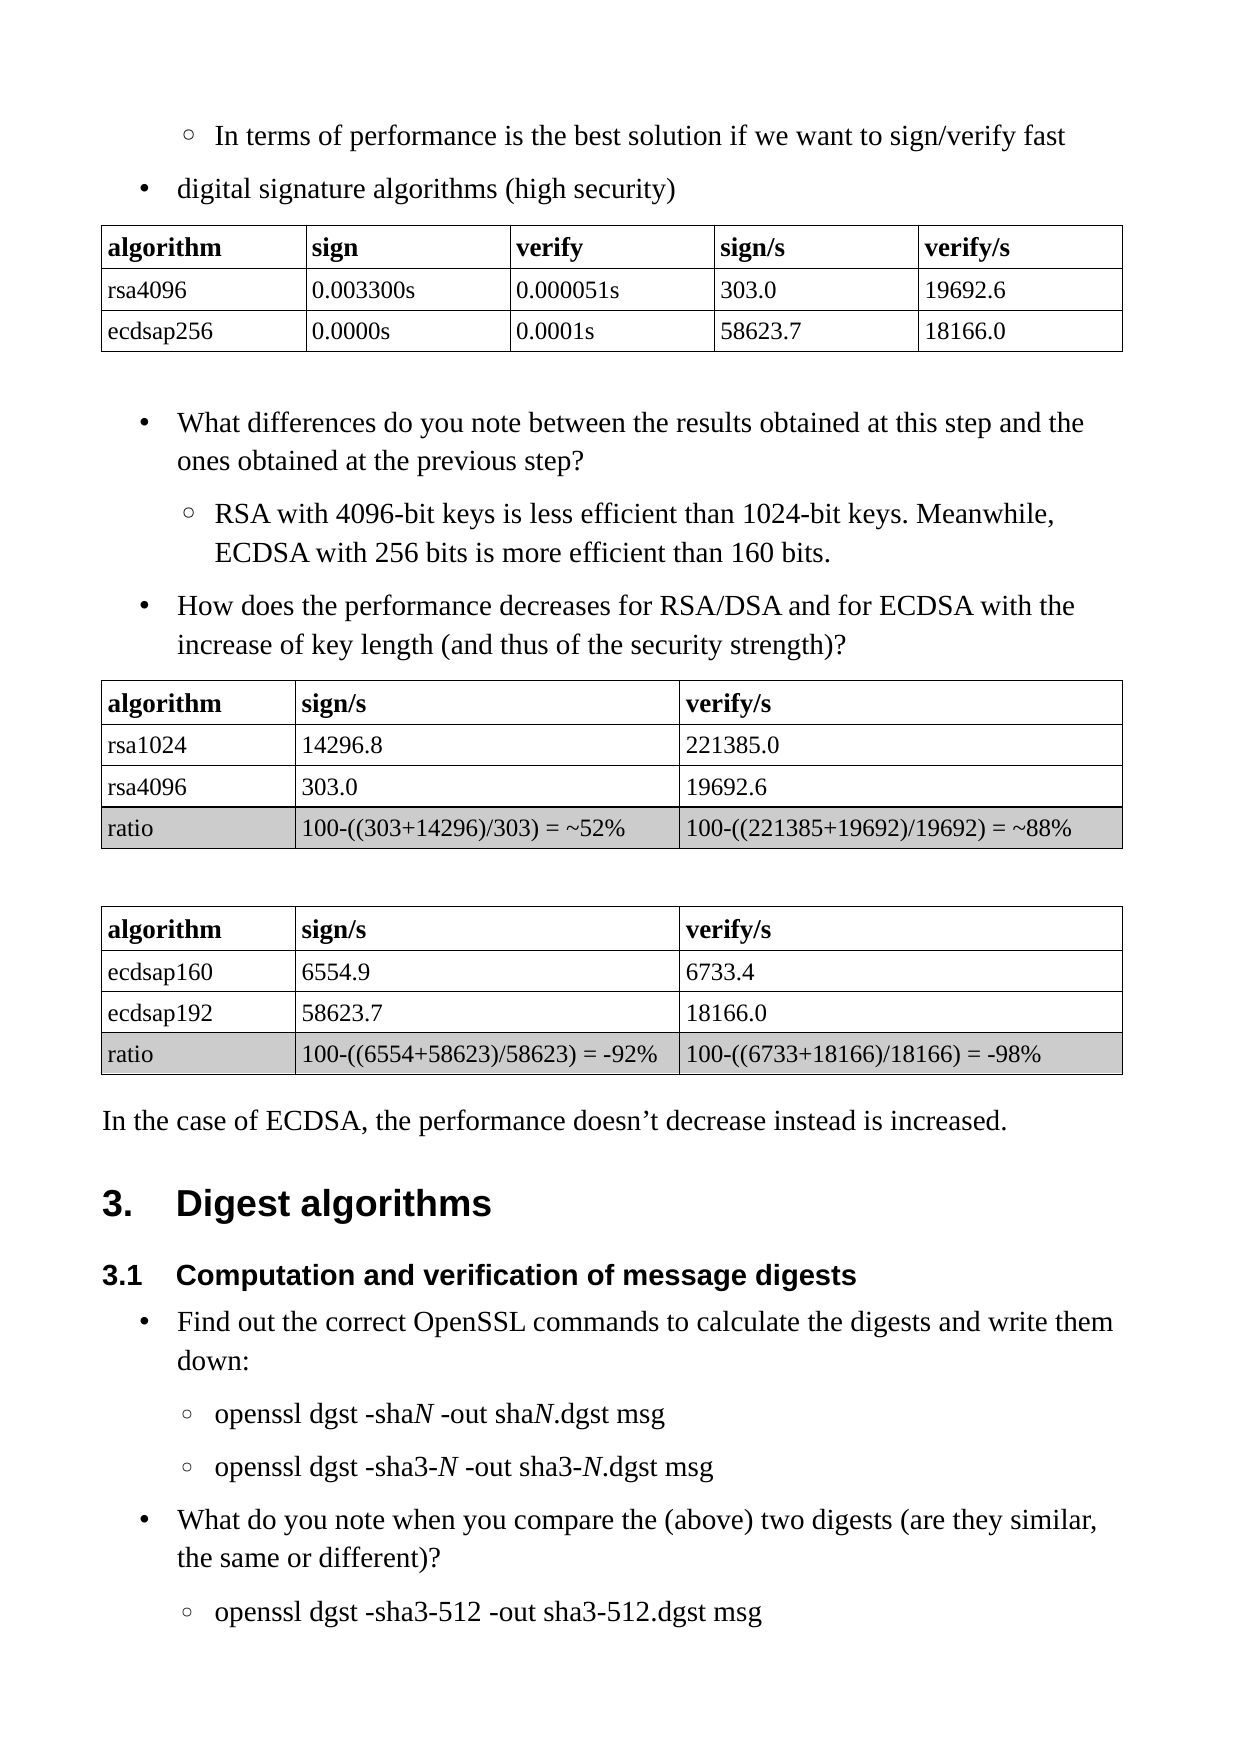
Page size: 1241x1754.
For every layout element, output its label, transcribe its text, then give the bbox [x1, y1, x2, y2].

table_cell 19692.6 [919, 269, 1122, 309]
table_cell 6733.4 [680, 951, 1122, 991]
subtitle Digest algorithms [102, 1181, 1123, 1224]
table_cell 58623.7 [715, 311, 918, 351]
table_header verify/s [680, 907, 1122, 950]
table_header algorithm [102, 226, 306, 268]
table_header sign/s [296, 681, 679, 724]
table_cell rsa4096 [102, 269, 306, 309]
table_cell 100-((6733+18166)/18166) = -98% [680, 1033, 1122, 1073]
list In terms of performance is the best solution if we want to sign/verify fast [177, 118, 1123, 152]
table_cell 58623.7 [296, 992, 679, 1032]
table_header algorithm [102, 681, 295, 724]
table_cell 0.003300s [307, 269, 510, 309]
table_cell 0.0001s [511, 311, 714, 351]
table_cell 19692.6 [680, 766, 1122, 806]
list digital signature algorithms (high security) [139, 171, 1123, 205]
table_cell 100-((221385+19692)/19692) = ~88% [680, 808, 1122, 848]
table_cell 303.0 [715, 269, 918, 309]
subtitle 3.1 Computation and verification of message digests [102, 1258, 1123, 1291]
list RSA with 4096-bit keys is less efficient than 1024-bit keys. Meanwhile, ECDSA with 256 bits is more efficient than 160 bits. [177, 497, 1123, 569]
table_cell ecdsap160 [102, 951, 295, 991]
table_cell 0.0000s [307, 311, 510, 351]
table_header verify [511, 226, 714, 268]
list openssl dgst -shaN -out shaN.dgst msg [177, 1396, 1123, 1429]
table_cell ecdsap256 [102, 311, 306, 351]
list openssl dgst -sha3-512 -out sha3-512.dgst msg [177, 1594, 1123, 1627]
list openssl dgst -sha3-N -out sha3-N.dgst msg [177, 1449, 1123, 1482]
table_cell 221385.0 [680, 725, 1122, 765]
table_cell 6554.9 [296, 951, 679, 991]
table_cell 100-((6554+58623)/58623) = -92% [296, 1033, 679, 1073]
list What do you note when you compare the (above) two digests (are they similar, the same or different)? [139, 1502, 1123, 1574]
table_cell rsa4096 [102, 766, 295, 806]
table_cell 100-((303+14296)/303) = ~52% [296, 808, 679, 848]
table_cell ratio [102, 1033, 295, 1073]
table_header sign/s [296, 907, 679, 950]
table_cell 303.0 [296, 766, 679, 806]
table_cell rsa1024 [102, 725, 295, 765]
list What differences do you note between the results obtained at this step and the ones obtained at the previous step? [139, 405, 1123, 477]
table_header verify/s [680, 681, 1122, 724]
table_cell 18166.0 [680, 992, 1122, 1032]
list How does the performance decreases for RSA/DSA and for ECDSA with the increase of key length (and thus of the security strength)? [139, 588, 1123, 661]
table_header sign/s [715, 226, 918, 268]
table_cell 18166.0 [919, 311, 1122, 351]
table_header verify/s [919, 226, 1122, 268]
text In the case of ECDSA, the performance doesn’t decrease instead is increased. [102, 1103, 1123, 1137]
list Find out the correct OpenSSL commands to calculate the digests and write them down: [139, 1304, 1123, 1376]
table_header sign [307, 226, 510, 268]
table_cell ratio [102, 808, 295, 848]
table_cell 0.000051s [511, 269, 714, 309]
table_cell ecdsap192 [102, 992, 295, 1032]
table_header algorithm [102, 907, 295, 950]
table_cell 14296.8 [296, 725, 679, 765]
